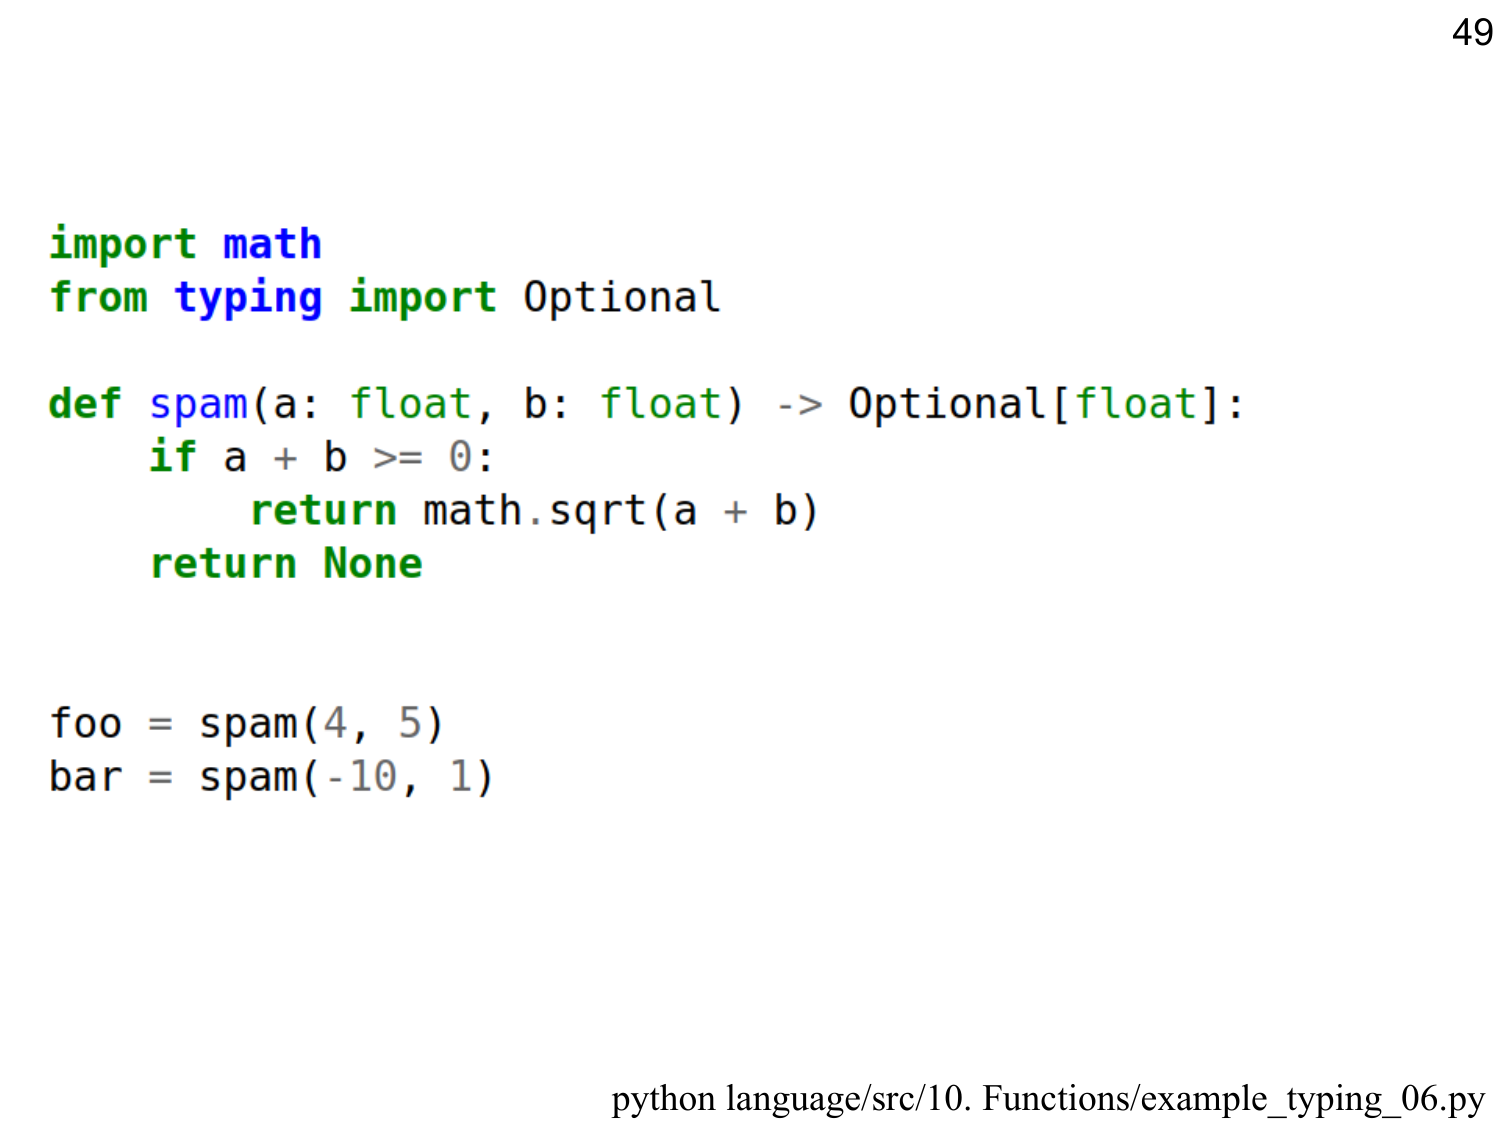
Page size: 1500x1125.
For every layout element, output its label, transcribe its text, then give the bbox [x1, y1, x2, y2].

picture [36, 213, 1252, 813]
text_box python language/src/10. Functions/example_typing_06.py [611, 1065, 1500, 1125]
